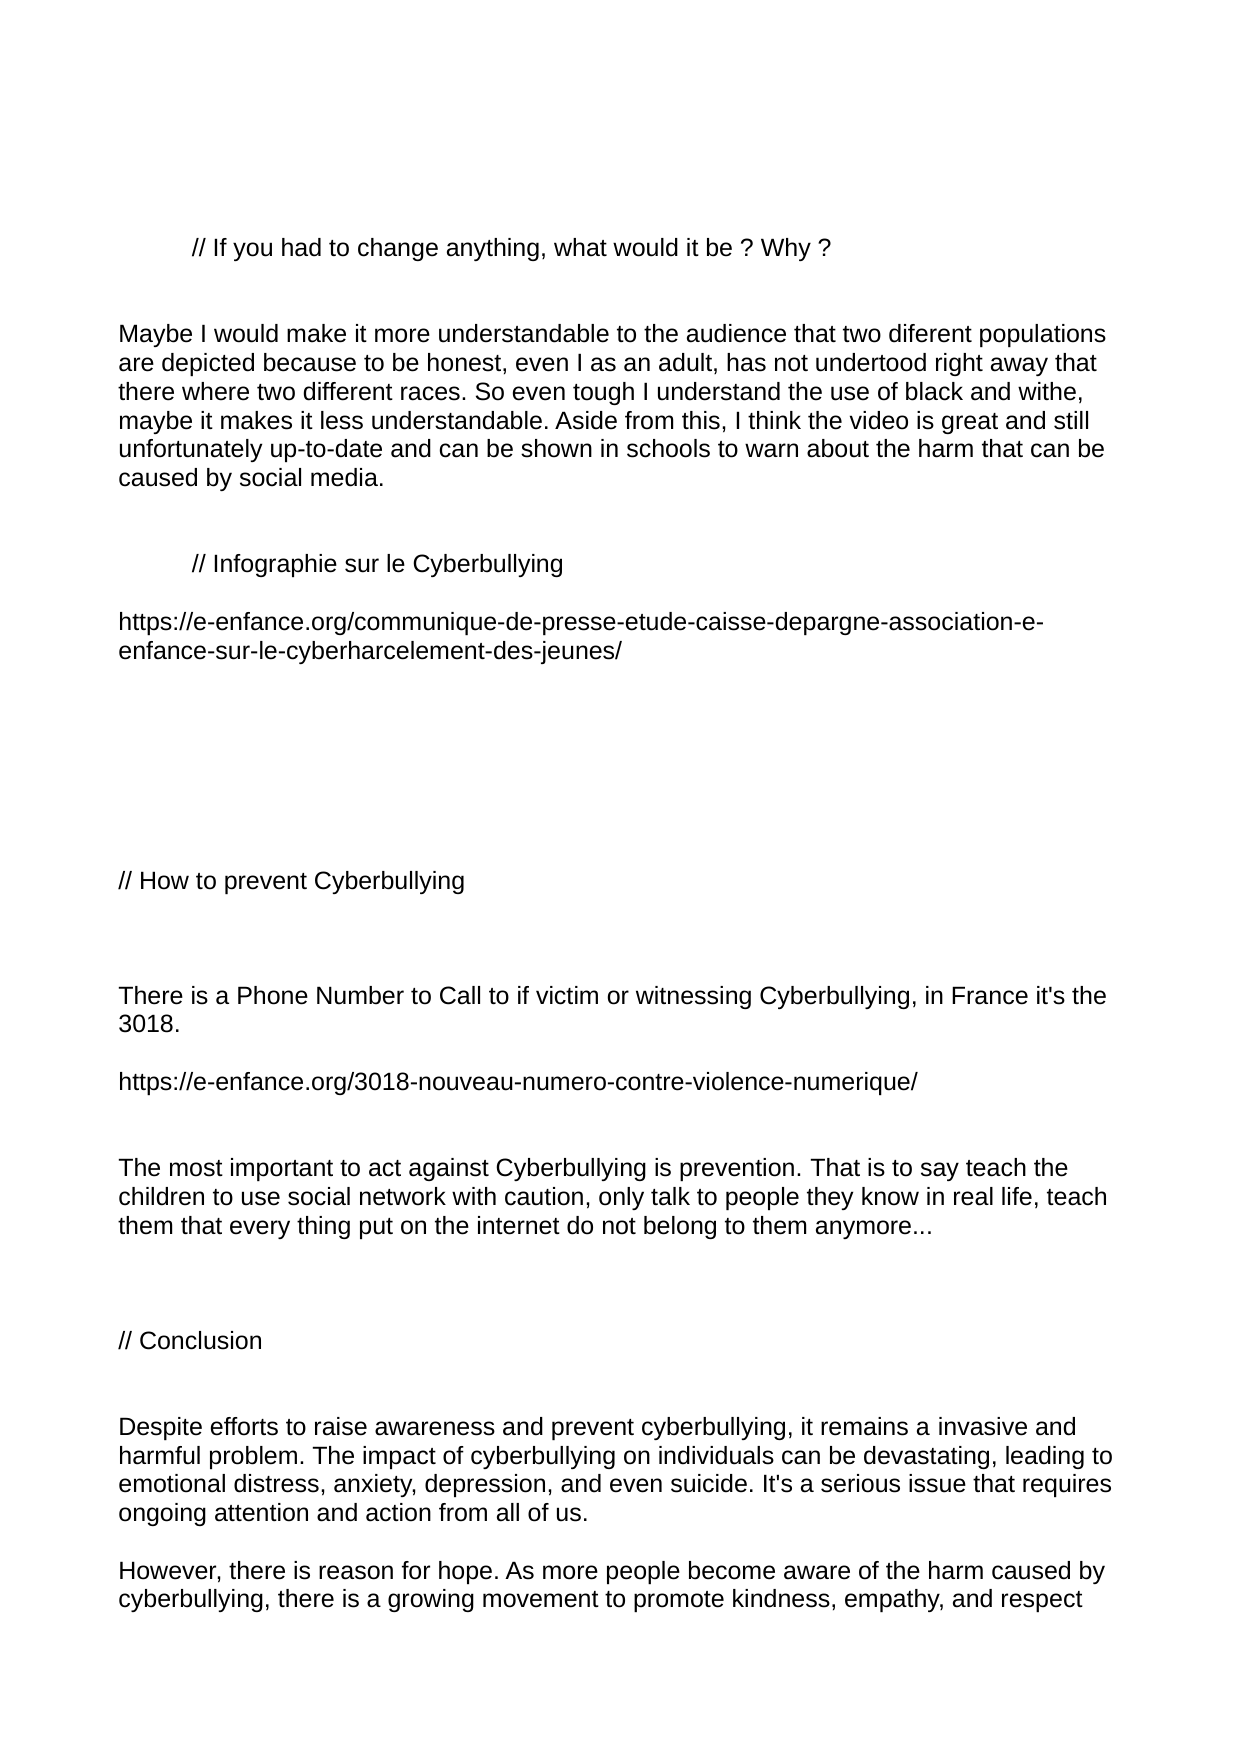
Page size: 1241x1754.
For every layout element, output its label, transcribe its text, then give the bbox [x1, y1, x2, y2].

text https://e-enfance.org/3018-nouveau-numero-contre-violence-numerique/ [118, 1067, 1122, 1096]
text Despite efforts to raise awareness and prevent cyberbullying, it remains a invasive and harmful problem. The impact of cyberbullying on individuals can be devastating, leading to emotional distress, anxiety, depression, and even suicide. It's a serious issue that requires ongoing attention and action from all of us. [118, 1412, 1122, 1527]
text The most important to act against Cyberbullying is prevention. That is to say teach the children to use social network with caution, only talk to people they know in real life, teach them that every thing put on the internet do not belong to them anymore... [118, 1153, 1122, 1239]
text There is a Phone Number to Call to if victim or witnessing Cyberbullying, in France it's the 3018. [118, 981, 1122, 1038]
text However, there is reason for hope. As more people become aware of the harm caused by cyberbullying, there is a growing movement to promote kindness, empathy, and respect [118, 1556, 1122, 1613]
text // How to prevent Cyberbullying [118, 866, 1122, 894]
text https://e-enfance.org/communique-de-presse-etude-caisse-depargne-association-e-enfance-sur-le-cyberharcelement-des-jeunes/ [118, 607, 1122, 664]
text // Infographie sur le Cyberbullying [118, 549, 1122, 578]
text Maybe I would make it more understandable to the audience that two diferent populations are depicted because to be honest, even I as an adult, has not undertood right away that there where two different races. So even tough I understand the use of black and withe, maybe it makes it less understandable. Aside from this, I think the video is great and still unfortunately up-to-date and can be shown in schools to warn about the harm that can be caused by social media. [118, 319, 1122, 492]
text // If you had to change anything, what would it be ? Why ? [118, 233, 1122, 262]
text // Conclusion [118, 1326, 1122, 1354]
